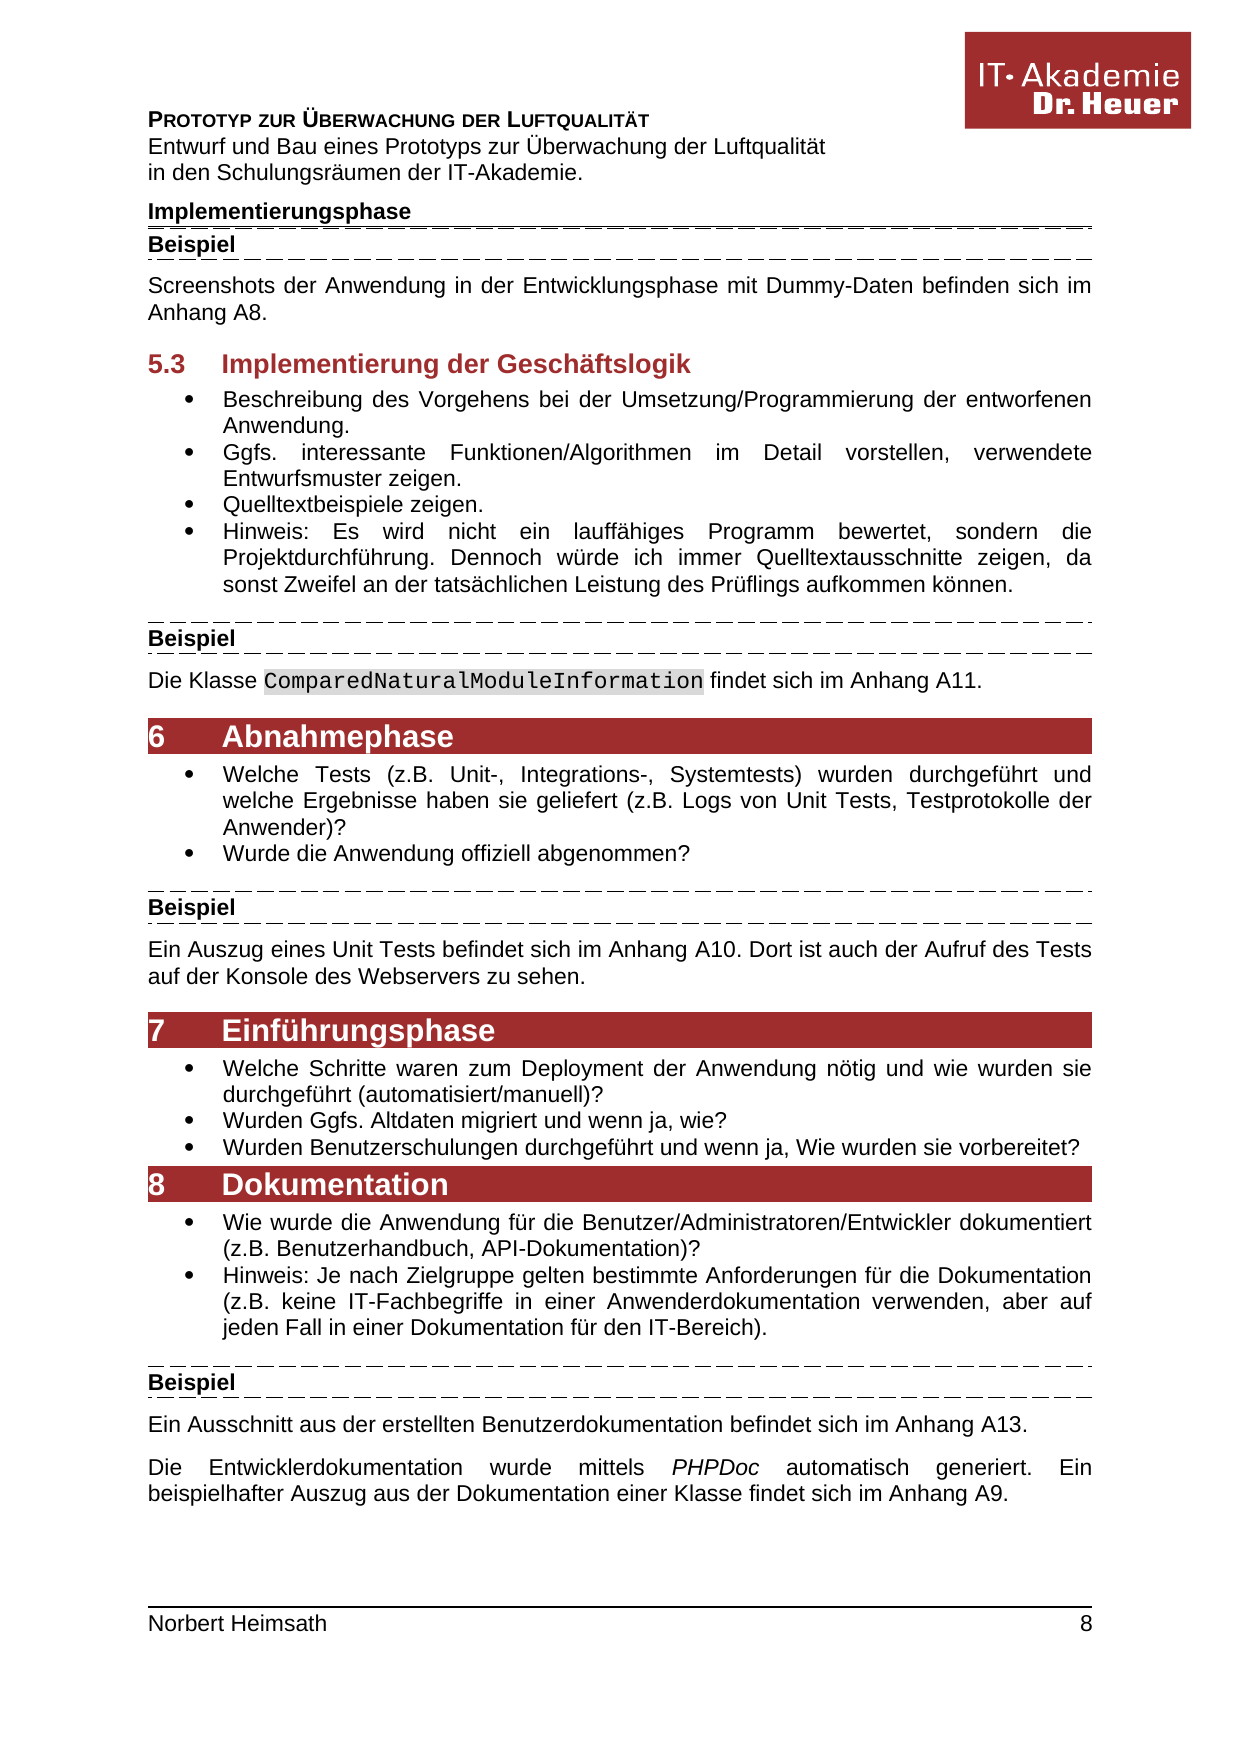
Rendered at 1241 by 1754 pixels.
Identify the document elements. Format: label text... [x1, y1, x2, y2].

subtitle Abnahmephase [148, 718, 1092, 754]
list Wie wurde die Anwendung für die Benutzer/Administratoren/Entwickler dokumentiert (z.B. Benutzerhandbuch, API-Dokumentation)? [185, 1209, 1092, 1262]
text Ein Ausschnitt aus der erstellten Benutzerdokumentation befindet sich im Anhang A13. [148, 1411, 1092, 1437]
text Die Klasse ComparedNaturalModuleInformation findet sich im Anhang A11. [148, 667, 1092, 695]
text Beispiel [148, 891, 1092, 924]
text Die Entwicklerdokumentation wurde mittels PHPDoc automatisch generiert. Ein beispielhafter Auszug aus der Dokumentation einer Klasse findet sich im Anhang A9. [148, 1454, 1092, 1506]
list Beschreibung des Vorgehens bei der Umsetzung/Programmierung der entworfenen Anwendung. [185, 386, 1092, 439]
subtitle Implementierung der Geschäftslogik [148, 348, 1092, 379]
list Quelltextbeispiele zeigen. [185, 491, 1092, 518]
subtitle Einführungsphase [148, 1012, 1092, 1048]
list Hinweis: Es wird nicht ein lauffähiges Programm bewertet, sondern die Projektdurchführung. Dennoch würde ich immer Quelltextausschnitte zeigen, da sonst Zweifel an der tatsächlichen Leistung des Prüflings aufkommen können. [185, 518, 1092, 597]
text Beispiel [148, 622, 1092, 654]
list Wurde die Anwendung offiziell abgenommen? [185, 840, 1092, 866]
list Wurden Ggfs. Altdaten migriert und wenn ja, wie? [185, 1107, 1092, 1134]
list Hinweis: Je nach Zielgruppe gelten bestimmte Anforderungen für die Dokumentation (z.B. keine IT-Fachbegriffe in einer Anwenderdokumentation verwenden, aber auf jeden Fall in einer Dokumentation für den IT-Bereich). [185, 1262, 1092, 1341]
list Wurden Benutzerschulungen durchgeführt und wenn ja, Wie wurden sie vorbereitet? [185, 1134, 1092, 1160]
subtitle Dokumentation [148, 1166, 1092, 1202]
text Beispiel [148, 227, 1092, 260]
text Beispiel [148, 1366, 1092, 1398]
text Screenshots der Anwendung in der Entwicklungsphase mit Dummy-Daten befinden sich im Anhang A8. [148, 272, 1092, 325]
list Welche Schritte waren zum Deployment der Anwendung nötig und wie wurden sie durchgeführt (automatisiert/manuell)? [185, 1054, 1092, 1107]
list Ggfs. interessante Funktionen/Algorithmen im Detail vorstellen, verwendete Entwurfsmuster zeigen. [185, 439, 1092, 491]
list Welche Tests (z.B. Unit-, Integrations-, Systemtests) wurden durchgeführt und welche Ergebnisse haben sie geliefert (z.B. Logs von Unit Tests, Testprotokolle der Anwender)? [185, 761, 1092, 840]
text Ein Auszug eines Unit Tests befindet sich im Anhang A10. Dort ist auch der Aufruf des Tests auf der Konsole des Webservers zu sehen. [148, 936, 1092, 989]
